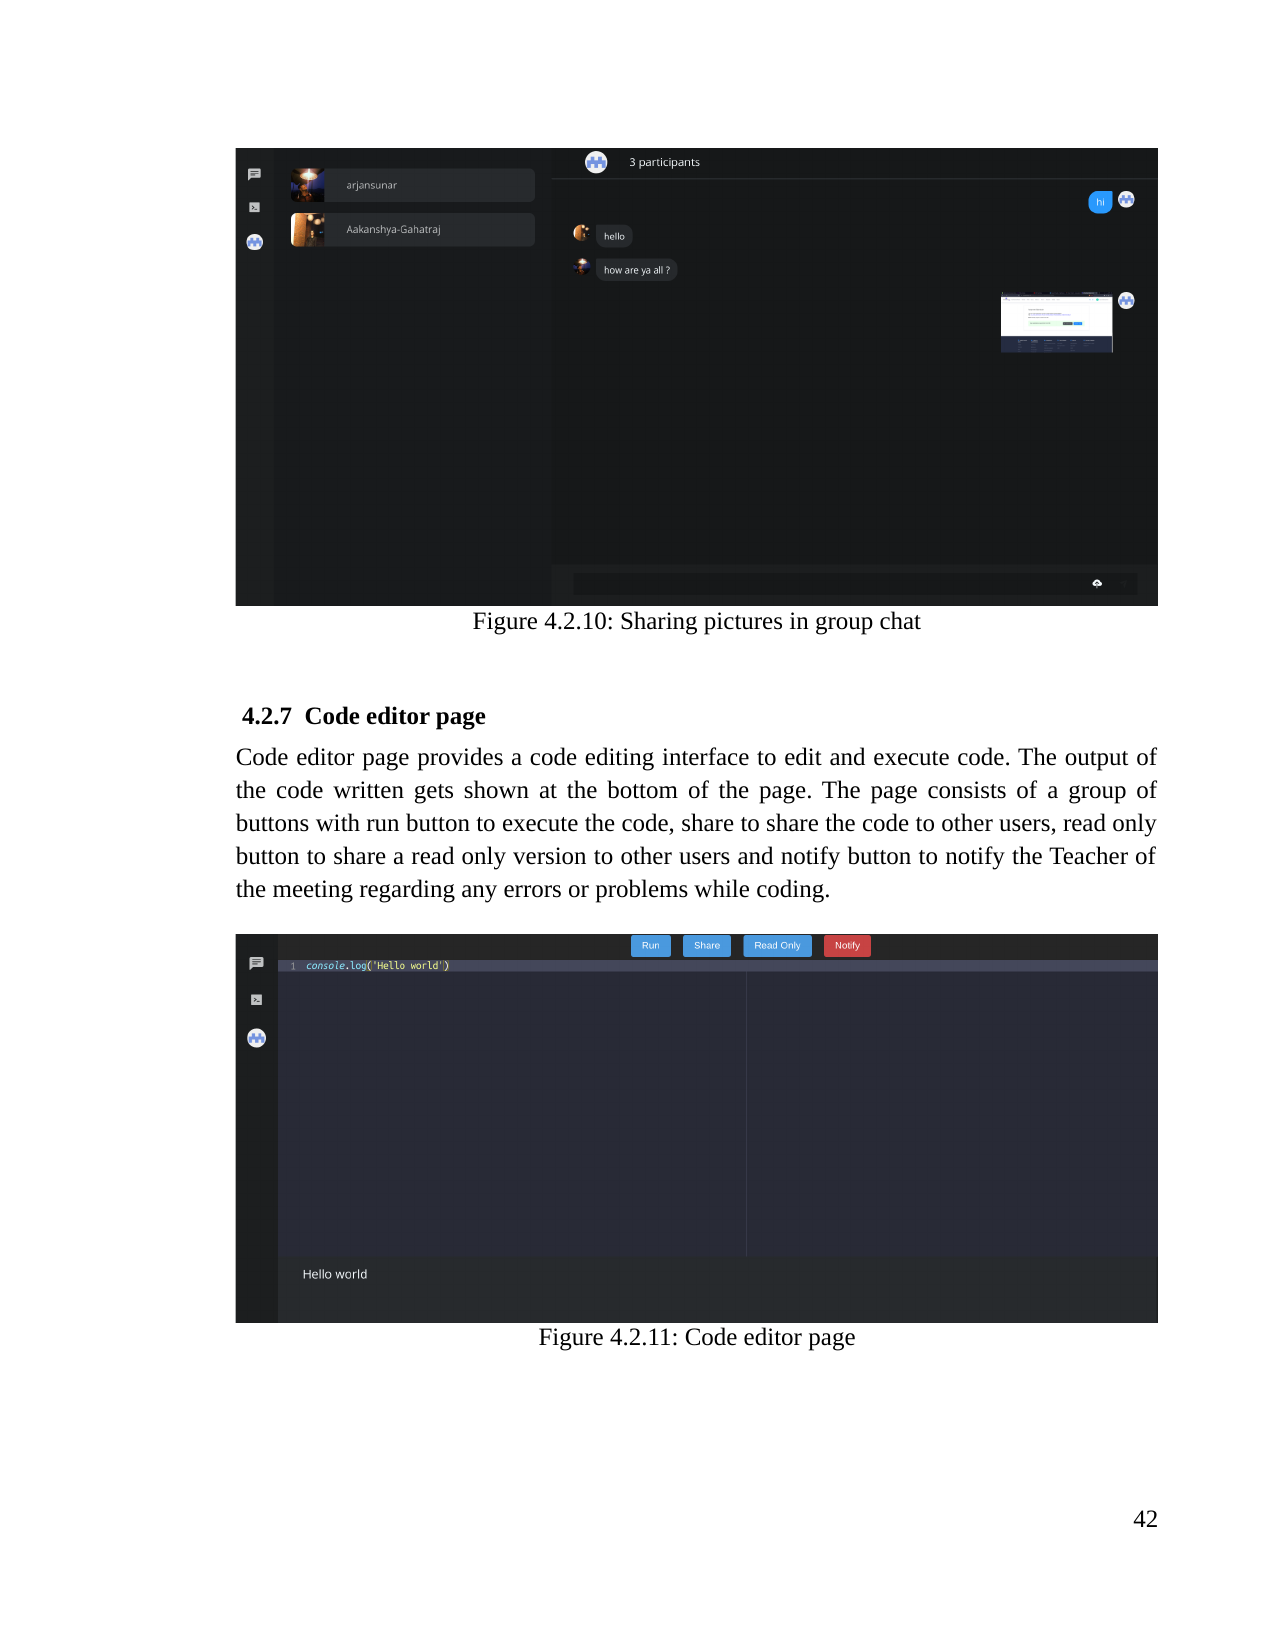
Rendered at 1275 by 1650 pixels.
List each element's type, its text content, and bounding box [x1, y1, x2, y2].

picture [235, 148, 1158, 606]
text Code editor page provides a code editing interface to edit and execute code. The output of the code written gets shown at the bottom of the page. The page consists of a group of buttons with run button to execute the code, share to share the code to other users, read only button to share a read only version to other users and notify button to notify the Teacher of the meeting regarding any errors or problems while coding. [236, 742, 1158, 903]
subtitle Code editor page [236, 701, 1158, 730]
text Figure 4.2.10: Sharing pictures in group chat [236, 606, 1158, 634]
text Figure 4.2.11: Code editor page [236, 1323, 1158, 1351]
picture [235, 934, 1158, 1323]
